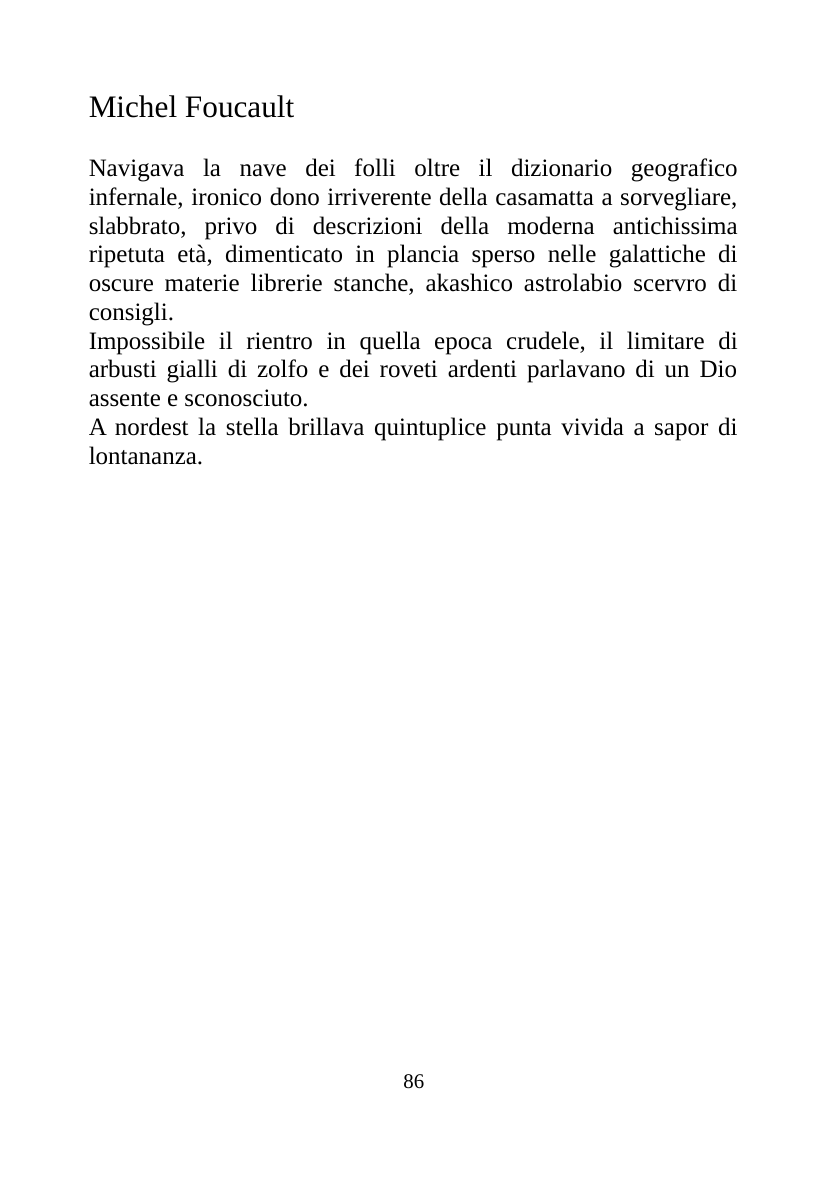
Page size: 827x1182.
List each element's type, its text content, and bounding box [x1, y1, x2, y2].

text Navigava la nave dei folli oltre il dizionario geografico infernale, ironico dono irriverente della casamatta a sorvegliare, slabbrato, privo di descrizioni della moderna antichissima ripetuta età, dimenticato in plancia sperso nelle galattiche di oscure materie librerie stanche, akashico astrolabio scervro di consigli. [88, 153, 738, 326]
text Impossibile il rientro in quella epoca crudele, il limitare di arbusti gialli di zolfo e dei roveti ardenti parlavano di un Dio assente e sconosciuto. [88, 326, 738, 412]
text A nordest la stella brillava quintuplice punta vivida a sapor di lontananza. [88, 412, 738, 469]
text Michel Foucault [88, 88, 738, 124]
